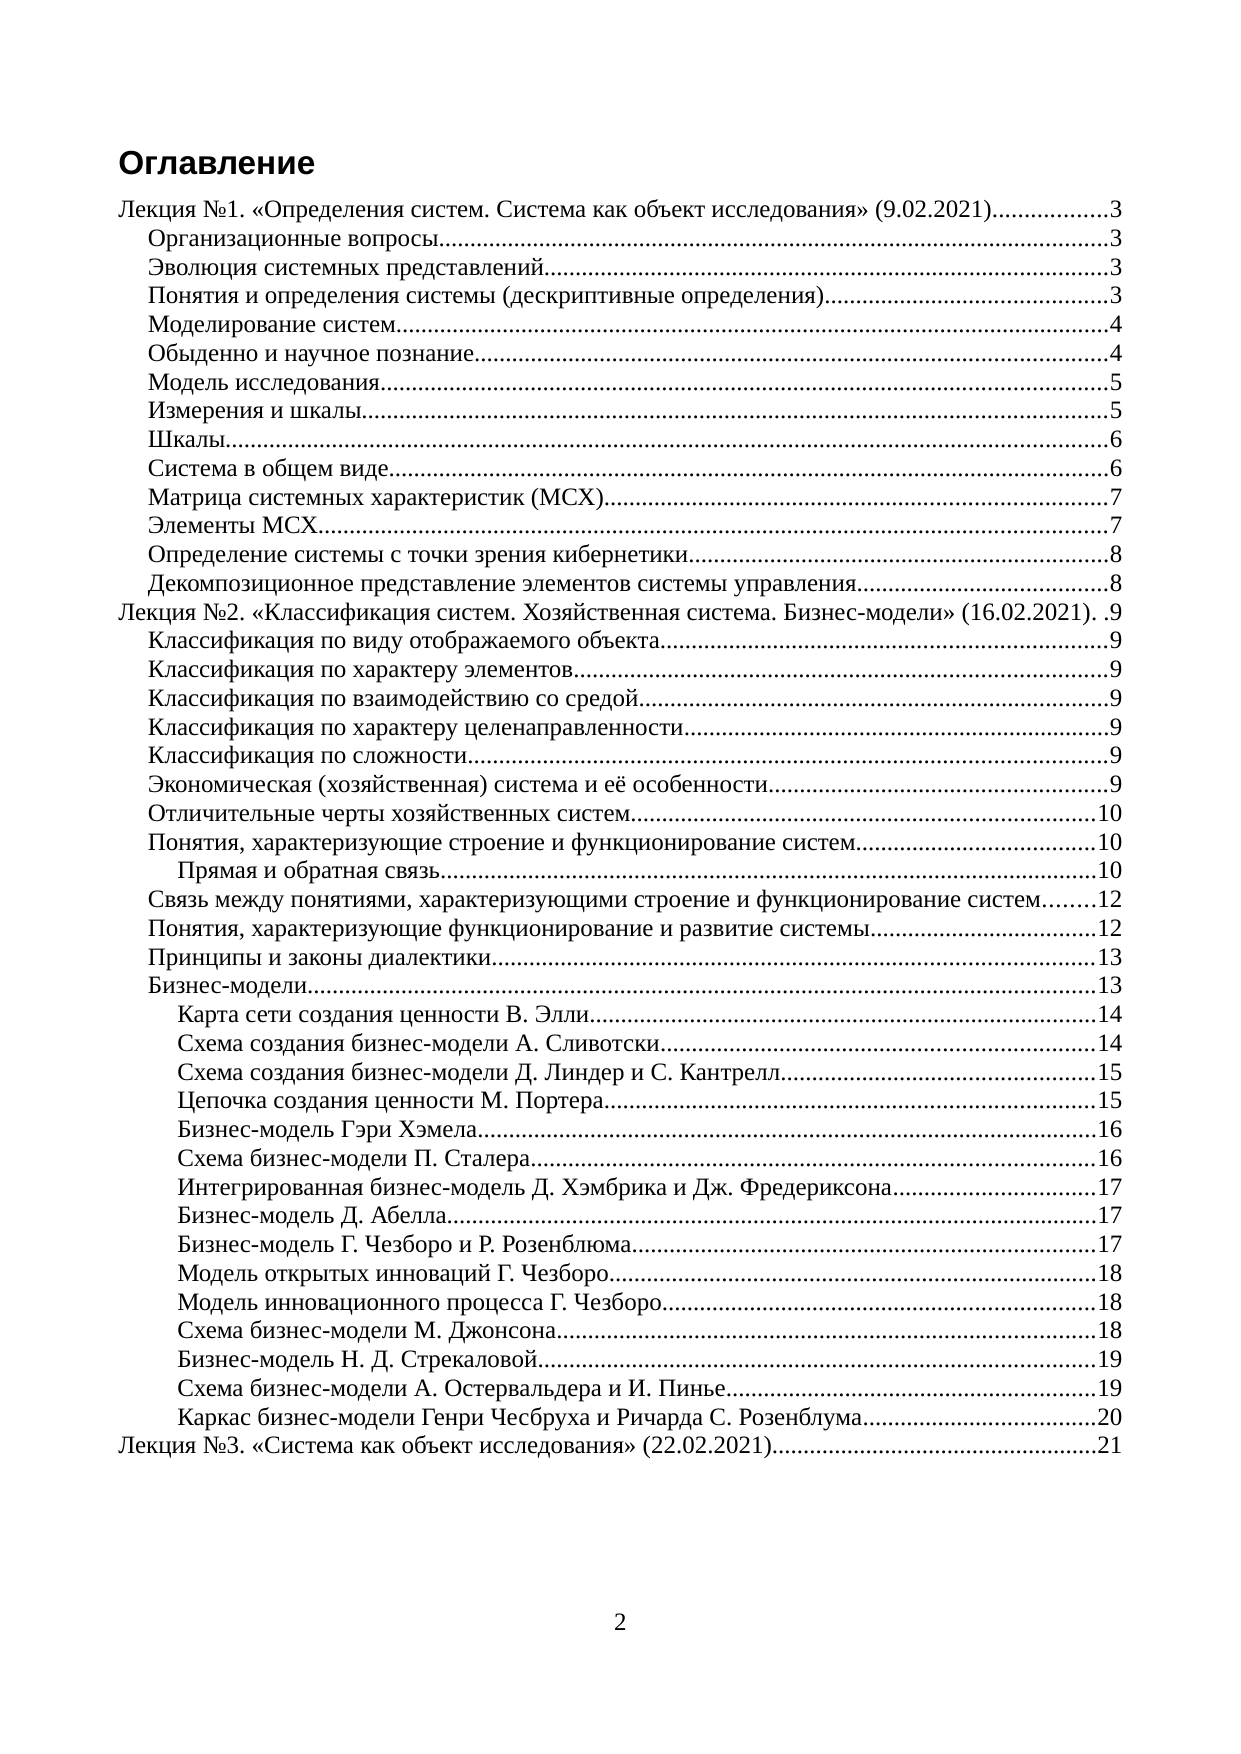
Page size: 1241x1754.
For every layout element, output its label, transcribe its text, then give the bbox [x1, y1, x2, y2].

text Отличительные черты хозяйственных систем 10 [148, 798, 1122, 827]
text Экономическая (хозяйственная) система и её особенности 9 [148, 769, 1122, 798]
text Понятия, характеризующие функционирование и развитие системы 12 [148, 913, 1122, 942]
text Бизнес-модель Гэри Хэмела 16 [177, 1114, 1122, 1143]
text Схема создания бизнес-модели Д. Линдер и С. Кантрелл 15 [177, 1057, 1122, 1085]
text Матрица системных характеристик (МСХ) 7 [148, 482, 1122, 510]
text Схема создания бизнес-модели А. Сливотски 14 [177, 1028, 1122, 1057]
text Классификация по сложности 9 [148, 740, 1122, 769]
subtitle Оглавление [118, 143, 1122, 182]
text Организационные вопросы 3 [148, 223, 1122, 252]
text Классификация по взаимодействию со средой 9 [148, 683, 1122, 712]
text Система в общем виде 6 [148, 453, 1122, 482]
text Схема бизнес-модели П. Сталера 16 [177, 1143, 1122, 1172]
text Принципы и законы диалектики 13 [148, 942, 1122, 970]
text Измерения и шкалы 5 [148, 395, 1122, 424]
text Прямая и обратная связь 10 [177, 855, 1122, 884]
text Понятия, характеризующие строение и функционирование систем 10 [148, 827, 1122, 855]
text Интегрированная бизнес-модель Д. Хэмбрика и Дж. Фредериксона 17 [177, 1172, 1122, 1200]
text Связь между понятиями, характеризующими строение и функционирование систем 12 [148, 884, 1122, 913]
text Определение системы с точки зрения кибернетики 8 [148, 539, 1122, 568]
text Обыденно и научное познание 4 [148, 338, 1122, 367]
text Бизнес-модель Г. Чезборо и Р. Розенблюма 17 [177, 1229, 1122, 1258]
text Каркас бизнес-модели Генри Чесбруха и Ричарда С. Розенблума 20 [177, 1402, 1122, 1430]
text Цепочка создания ценности М. Портера 15 [177, 1085, 1122, 1114]
text Классификация по характеру целенаправленности 9 [148, 712, 1122, 740]
text Эволюция системных представлений 3 [148, 252, 1122, 280]
text Бизнес-модели 13 [148, 970, 1122, 999]
text Шкалы 6 [148, 424, 1122, 453]
text Лекция №3. «Система как объект исследования» (22.02.2021) 21 [118, 1430, 1122, 1459]
text Лекция №1. «Определения систем. Система как объект исследования» (9.02.2021) 3 [118, 194, 1122, 223]
text Модель инновационного процесса Г. Чезборо 18 [177, 1287, 1122, 1315]
text Бизнес-модель Д. Абелла 17 [177, 1200, 1122, 1229]
text Карта сети создания ценности В. Элли 14 [177, 999, 1122, 1028]
text Схема бизнес-модели А. Остервальдера и И. Пинье 19 [177, 1373, 1122, 1402]
text Классификация по характеру элементов 9 [148, 654, 1122, 683]
text Модель открытых инноваций Г. Чезборо 18 [177, 1258, 1122, 1287]
text Бизнес-модель Н. Д. Стрекаловой 19 [177, 1344, 1122, 1373]
text Модель исследования 5 [148, 367, 1122, 395]
text Схема бизнес-модели М. Джонсона 18 [177, 1315, 1122, 1344]
text Лекция №2. «Классификация систем. Хозяйственная система. Бизнес-модели» (16.02.2021) 9 [118, 597, 1122, 625]
text Элементы МСХ 7 [148, 510, 1122, 539]
text Классификация по виду отображаемого объекта 9 [148, 625, 1122, 654]
text Декомпозиционное представление элементов системы управления 8 [148, 568, 1122, 597]
text Моделирование систем 4 [148, 309, 1122, 338]
text Понятия и определения системы (дескриптивные определения) 3 [148, 280, 1122, 309]
